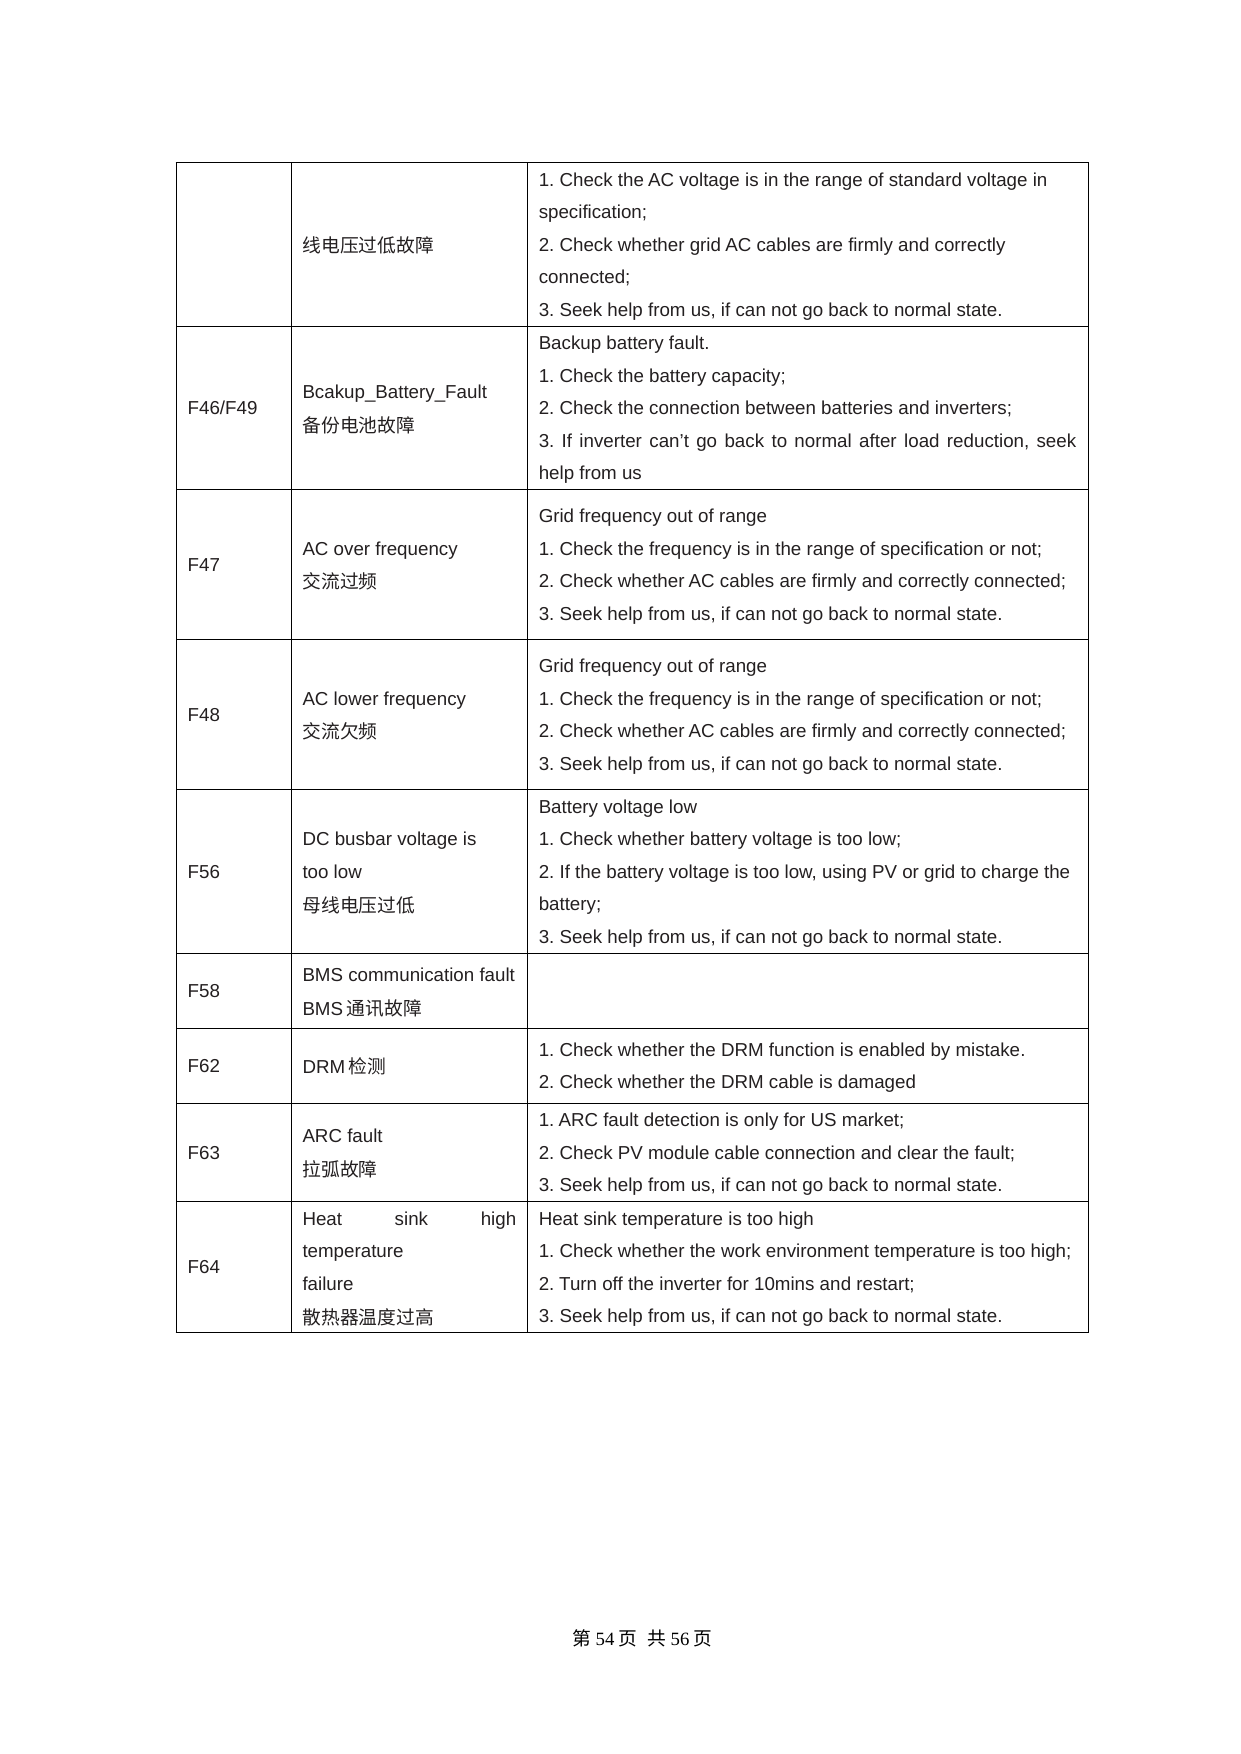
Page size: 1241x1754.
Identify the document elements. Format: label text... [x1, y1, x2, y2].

table_cell Heat sink temperature is too high 1. Check whether the work environment temperature is too high; 2. Turn off the inverter for 10mins and restart; 3. Seek help from us, if can not go back to normal state. [528, 1202, 1088, 1332]
table_cell DRM检测 [292, 1029, 527, 1103]
table_cell DC busbar voltage is too low 母线电压过低 [292, 790, 527, 953]
table_cell Bcakup_Battery_Fault 备份电池故障 [292, 327, 527, 489]
table_cell ARC fault 拉弧故障 [292, 1104, 527, 1201]
table_cell Grid frequency out of range 1. Check the frequency is in the range of specification or not; 2. Check whether AC cables are firmly and correctly connected; 3. Seek help from us, if can not go back to normal state. [528, 640, 1088, 789]
table_cell Grid frequency out of range 1. Check the frequency is in the range of specification or not; 2. Check whether AC cables are firmly and correctly connected; 3. Seek help from us, if can not go back to normal state. [528, 490, 1088, 639]
table_cell [528, 954, 1088, 1028]
table_cell F63 [177, 1104, 291, 1201]
table_cell F56 [177, 790, 291, 953]
table_cell Heat sink high temperature failure 散热器温度过高 [292, 1202, 527, 1332]
table_cell 线电压过低故障 [292, 163, 527, 326]
table_cell BMS communication fault BMS通讯故障 [292, 954, 527, 1028]
table_cell F58 [177, 954, 291, 1028]
table_cell F64 [177, 1202, 291, 1332]
table_cell 1. ARC fault detection is only for US market; 2. Check PV module cable connection and clear the fault; 3. Seek help from us, if can not go back to normal state. [528, 1104, 1088, 1201]
table_cell F48 [177, 640, 291, 789]
table_cell F46/F49 [177, 327, 291, 489]
table_cell F47 [177, 490, 291, 639]
table_cell Battery voltage low 1. Check whether battery voltage is too low; 2. If the battery voltage is too low, using PV or grid to charge the battery; 3. Seek help from us, if can not go back to normal state. [528, 790, 1088, 953]
table_cell [177, 163, 291, 326]
table_cell AC over frequency 交流过频 [292, 490, 527, 639]
table_cell 1. Check the AC voltage is in the range of standard voltage in specification; 2. Check whether grid AC cables are firmly and correctly connected; 3. Seek help from us, if can not go back to normal state. [528, 163, 1088, 326]
table_cell AC lower frequency 交流欠频 [292, 640, 527, 789]
table_cell F62 [177, 1029, 291, 1103]
table_cell Check whether the DRM function is enabled by mistake. Check whether the DRM cable is damaged [528, 1029, 1088, 1103]
table_cell Backup battery fault. 1. Check the battery capacity; 2. Check the connection between batteries and inverters; 3. If inverter can’t go back to normal after load reduction, seek help from us [528, 327, 1088, 489]
